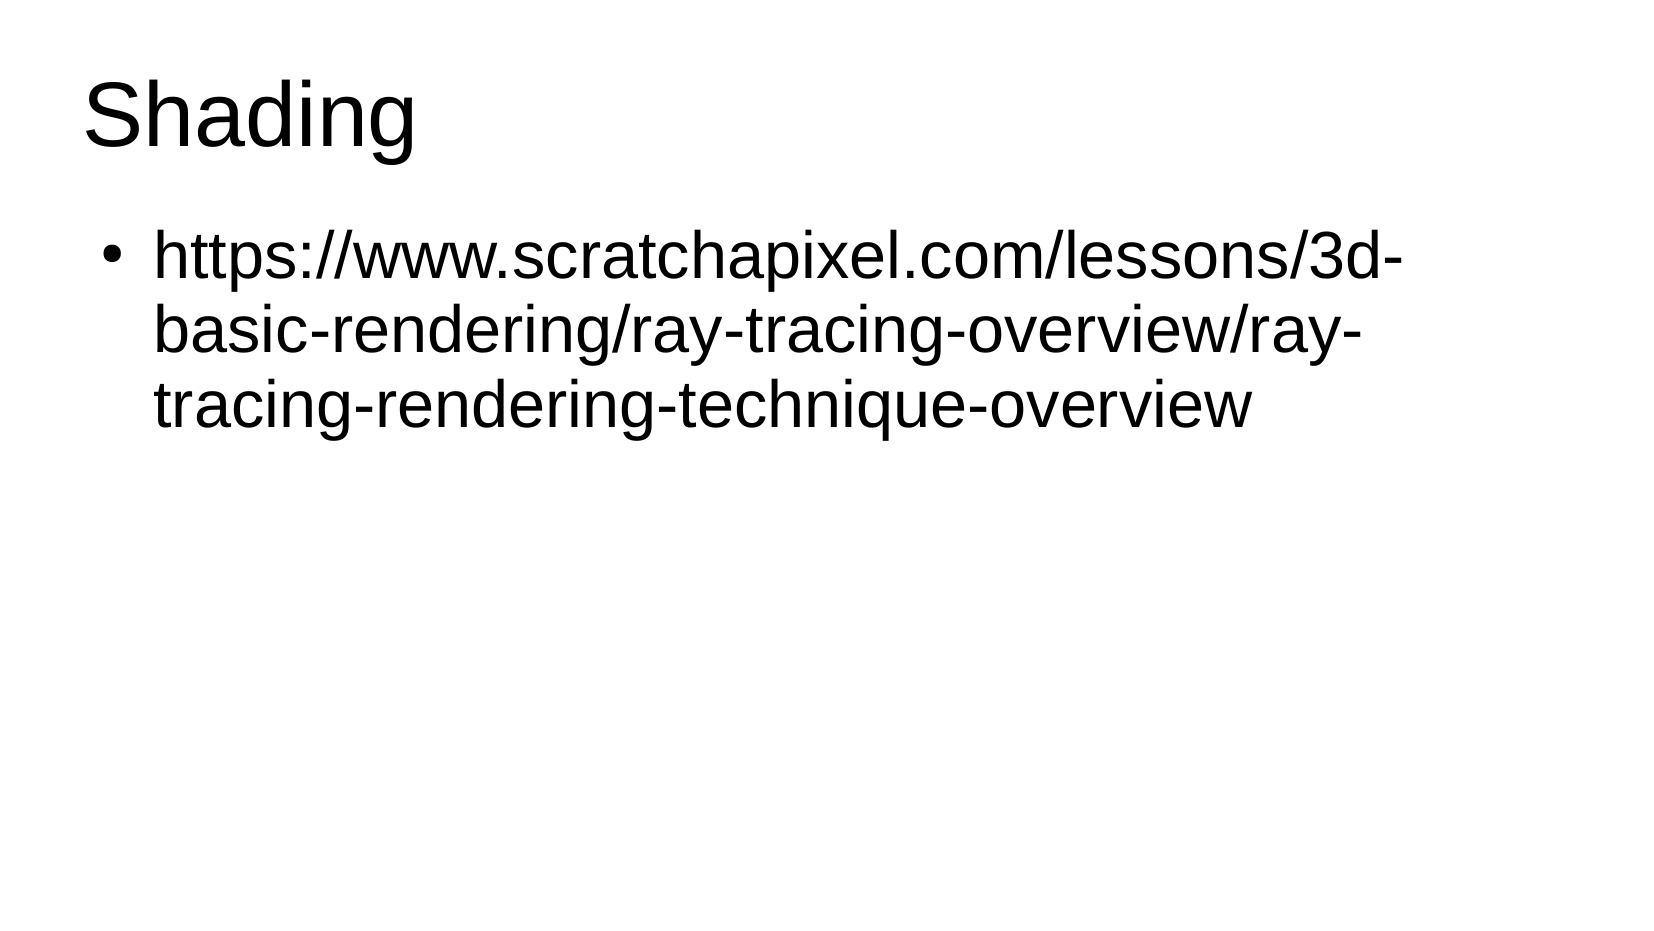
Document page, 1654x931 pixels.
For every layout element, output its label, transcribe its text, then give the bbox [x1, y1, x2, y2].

title Shading [82, 37, 1571, 193]
list https://www.scratchapixel.com/lessons/3d-basic-rendering/ray-tracing-overview/ray-tracing-rendering-technique-overview [82, 217, 1571, 758]
